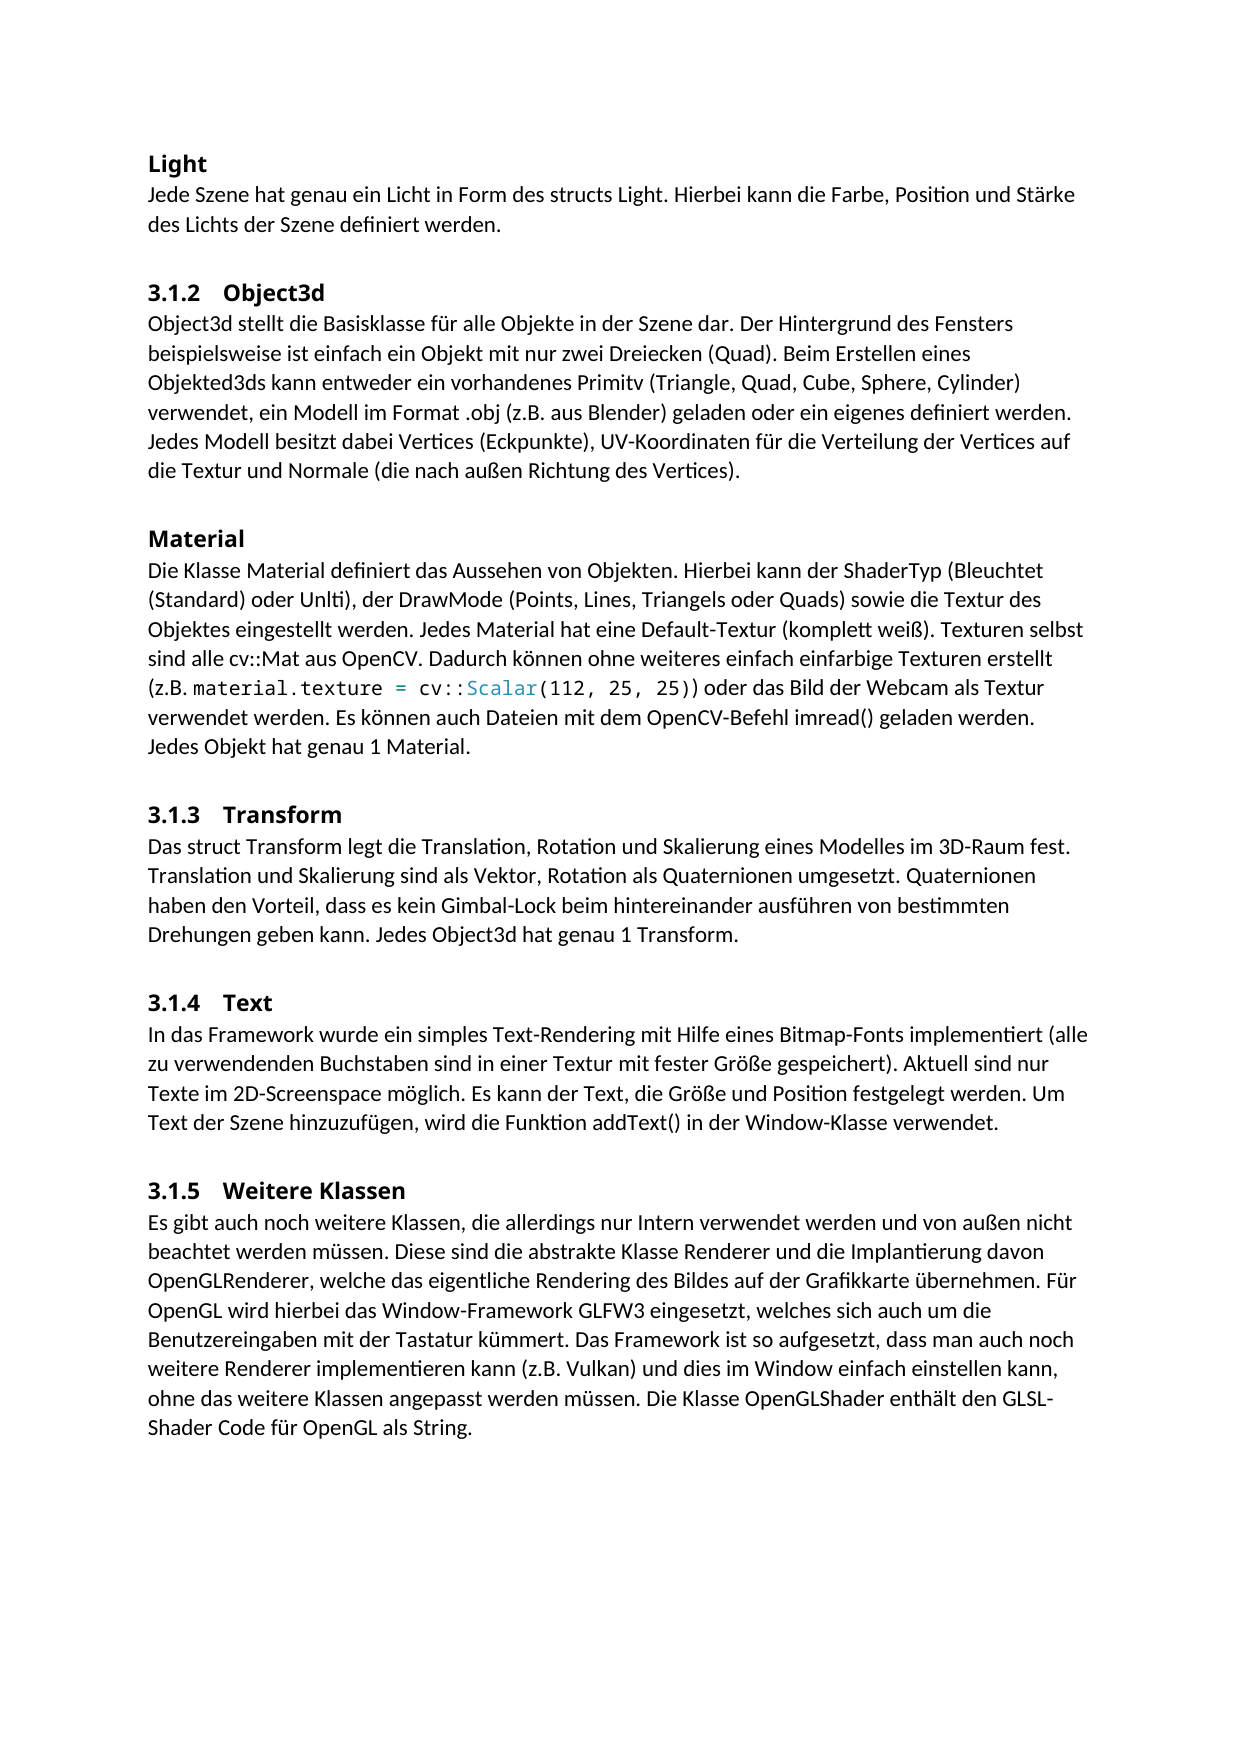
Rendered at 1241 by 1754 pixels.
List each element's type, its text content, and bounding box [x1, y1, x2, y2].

subtitle Material [148, 523, 1093, 554]
text Object3d stellt die Basisklasse für alle Objekte in der Szene dar. Der Hintergrund des Fensters beispielsweise ist einfach ein Objekt mit nur zwei Dreiecken (Quad). Beim Erstellen eines Objekted3ds kann entweder ein vorhandenes Primitv (Triangle, Quad, Cube, Sphere, Cylinder) verwendet, ein Modell im Format .obj (z.B. aus Blender) geladen oder ein eigenes definiert werden. Jedes Modell besitzt dabei Vertices (Eckpunkte), UV-Koordinaten für die Verteilung der Vertices auf die Textur und Normale (die nach außen Richtung des Vertices). [148, 309, 1093, 484]
subtitle Object3d [148, 277, 1093, 308]
text Die Klasse Material definiert das Aussehen von Objekten. Hierbei kann der ShaderTyp (Bleuchtet (Standard) oder Unlti), der DrawMode (Points, Lines, Triangels oder Quads) sowie die Textur des Objektes eingestellt werden. Jedes Material hat eine Default-Textur (komplett weiß). Texturen selbst sind alle cv::Mat aus OpenCV. Dadurch können ohne weiteres einfach einfarbige Texturen erstellt (z.B. material.texture = cv::Scalar(112, 25, 25)) oder das Bild der Webcam als Textur verwendet werden. Es können auch Dateien mit dem OpenCV-Befehl imread() geladen werden. Jedes Objekt hat genau 1 Material. [148, 556, 1093, 760]
subtitle Light [148, 148, 1093, 179]
subtitle Weitere Klassen [148, 1175, 1093, 1206]
text Jede Szene hat genau ein Licht in Form des structs Light. Hierbei kann die Farbe, Position und Stärke des Lichts der Szene definiert werden. [148, 180, 1093, 238]
text Das struct Transform legt die Translation, Rotation und Skalierung eines Modelles im 3D-Raum fest. Translation und Skalierung sind als Vektor, Rotation als Quaternionen umgesetzt. Quaternionen haben den Vorteil, dass es kein Gimbal-Lock beim hintereinander ausführen von bestimmten Drehungen geben kann. Jedes Object3d hat genau 1 Transform. [148, 832, 1093, 948]
subtitle Text [148, 987, 1093, 1018]
text Es gibt auch noch weitere Klassen, die allerdings nur Intern verwendet werden und von außen nicht beachtet werden müssen. Diese sind die abstrakte Klasse Renderer und die Implantierung davon OpenGLRenderer, welche das eigentliche Rendering des Bildes auf der Grafikkarte übernehmen. Für OpenGL wird hierbei das Window-Framework GLFW3 eingesetzt, welches sich auch um die Benutzereingaben mit der Tastatur kümmert. Das Framework ist so aufgesetzt, dass man auch noch weitere Renderer implementieren kann (z.B. Vulkan) und dies im Window einfach einstellen kann, ohne das weitere Klassen angepasst werden müssen. Die Klasse OpenGLShader enthält den GLSL-Shader Code für OpenGL als String. [148, 1208, 1093, 1441]
text In das Framework wurde ein simples Text-Rendering mit Hilfe eines Bitmap-Fonts implementiert (alle zu verwendenden Buchstaben sind in einer Textur mit fester Größe gespeichert). Aktuell sind nur Texte im 2D-Screenspace möglich. Es kann der Text, die Größe und Position festgelegt werden. Um Text der Szene hinzuzufügen, wird die Funktion addText() in der Window-Klasse verwendet. [148, 1020, 1093, 1136]
subtitle Transform [148, 799, 1093, 831]
